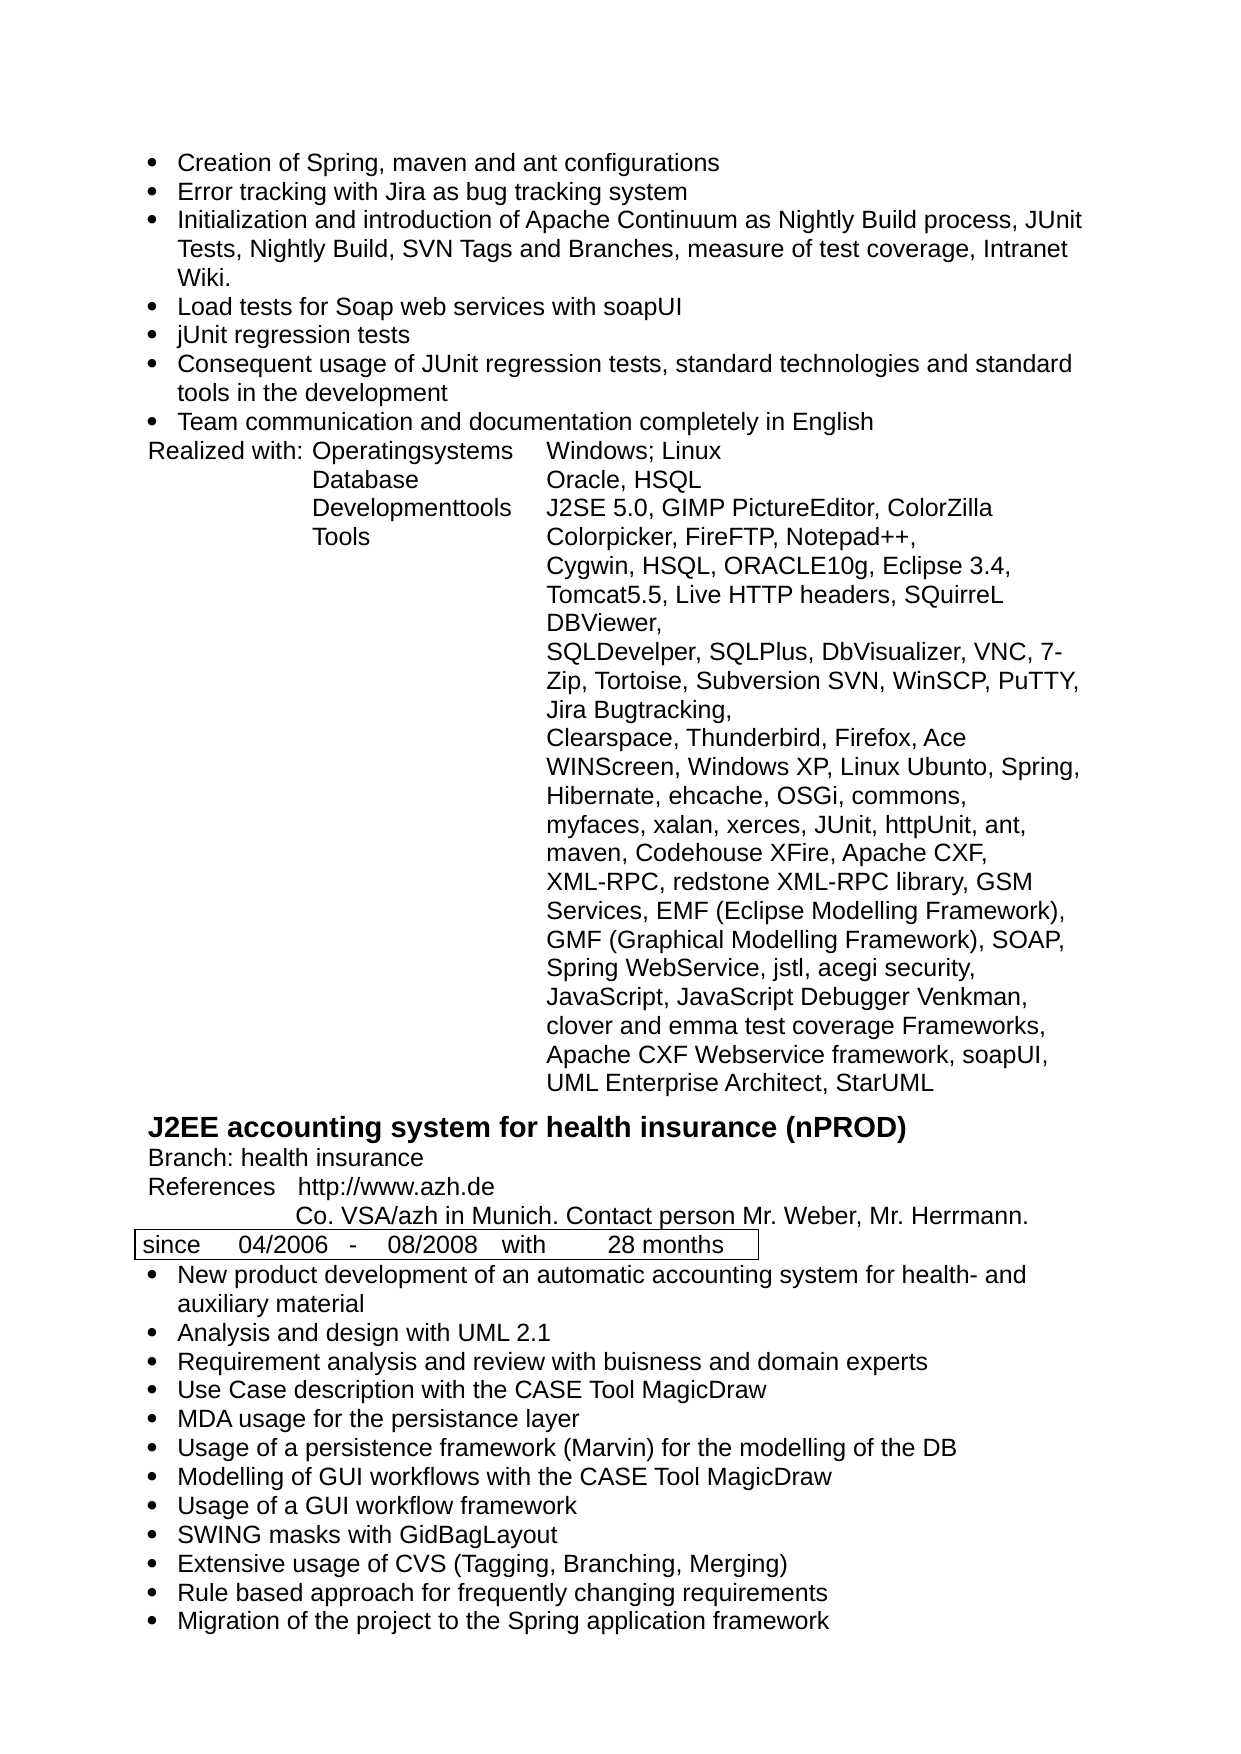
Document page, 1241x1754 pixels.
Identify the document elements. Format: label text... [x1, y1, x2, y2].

table_header 28 months [600, 1230, 758, 1259]
text Co. VSA/azh in Munich. Contact person Mr. Weber, Mr. Herrmann. [221, 1201, 1104, 1229]
table_cell Developmenttools Tools [309, 493, 543, 1097]
list SWING masks with GidBagLayout [148, 1520, 1104, 1549]
list Load tests for Soap web services with soapUI [148, 292, 1104, 321]
table_header since [136, 1230, 231, 1259]
list Migration of the project to the Spring application framework [148, 1606, 1104, 1635]
list Extensive usage of CVS (Tagging, Branching, Merging) [148, 1549, 1104, 1577]
list Team communication and documentation completely in English [148, 407, 1104, 436]
table_header Operatingsystems [309, 436, 543, 464]
table_header Windows; Linux [543, 436, 1089, 464]
table_header 04/2006 [231, 1230, 341, 1259]
list jUnit regression tests [148, 321, 1104, 349]
list Requirement analysis and review with buisness and domain experts [148, 1347, 1104, 1376]
list Usage of a GUI workflow framework [148, 1491, 1104, 1520]
table_header Realized with: [145, 436, 309, 464]
list Rule based approach for frequently changing requirements [148, 1577, 1104, 1606]
table_cell J2SE 5.0, GIMP PictureEditor, ColorZilla Colorpicker, FireFTP, Notepad++, Cygwin, HSQL, ORACLE10g, Eclipse 3.4, Tomcat5.5, Live HTTP headers, SQuirreL DBViewer, SQLDevelper, SQLPlus, DbVisualizer, VNC, 7-Zip, Tortoise, Subversion SVN, WinSCP, PuTTY, Jira Bugtracking, Clearspace, Thunderbird, Firefox, Ace WINScreen, Windows XP, Linux Ubunto, Spring, Hibernate, ehcache, OSGi, commons, myfaces, xalan, xerces, JUnit, httpUnit, ant, maven, Codehouse XFire, Apache CXF, XML-RPC, redstone XML-RPC library, GSM Services, EMF (Eclipse Modelling Framework), GMF (Graphical Modelling Framework), SOAP, Spring WebService, jstl, acegi security, JavaScript, JavaScript Debugger Venkman, clover and emma test coverage Frameworks, Apache CXF Webservice framework, soapUI, UML Enterprise Architect, StarUML [543, 493, 1089, 1097]
list Consequent usage of JUnit regression tests, standard technologies and standard tools in the development [148, 349, 1104, 407]
list Creation of Spring, maven and ant configurations [148, 148, 1104, 176]
list Analysis and design with UML 2.1 [148, 1318, 1104, 1347]
list Modelling of GUI workflows with the CASE Tool MagicDraw [148, 1462, 1104, 1491]
list New product development of an automatic accounting system for health- and auxiliary material [148, 1260, 1104, 1318]
list Use Case description with the CASE Tool MagicDraw [148, 1376, 1104, 1404]
list Usage of a persistence framework (Marvin) for the modelling of the DB [148, 1433, 1104, 1462]
table_cell Oracle, HSQL [543, 465, 1089, 493]
table_header 08/2008 [380, 1230, 494, 1259]
table_cell Database [309, 465, 543, 493]
table_cell [145, 465, 309, 493]
list MDA usage for the persistance layer [148, 1404, 1104, 1433]
subtitle J2EE accounting system for health insurance (nPROD) [148, 1109, 1104, 1143]
table_header - [341, 1230, 380, 1259]
list Error tracking with Jira as bug tracking system [148, 176, 1104, 205]
table_header with [494, 1230, 600, 1259]
table_cell [145, 493, 309, 1097]
text Branch: health insurance [148, 1143, 1104, 1172]
list Initialization and introduction of Apache Continuum as Nightly Build process, JUnit Tests, Nightly Build, SVN Tags and Branches, measure of test coverage, Intranet Wiki. [148, 205, 1104, 292]
text References http://www.azh.de [148, 1172, 1104, 1201]
